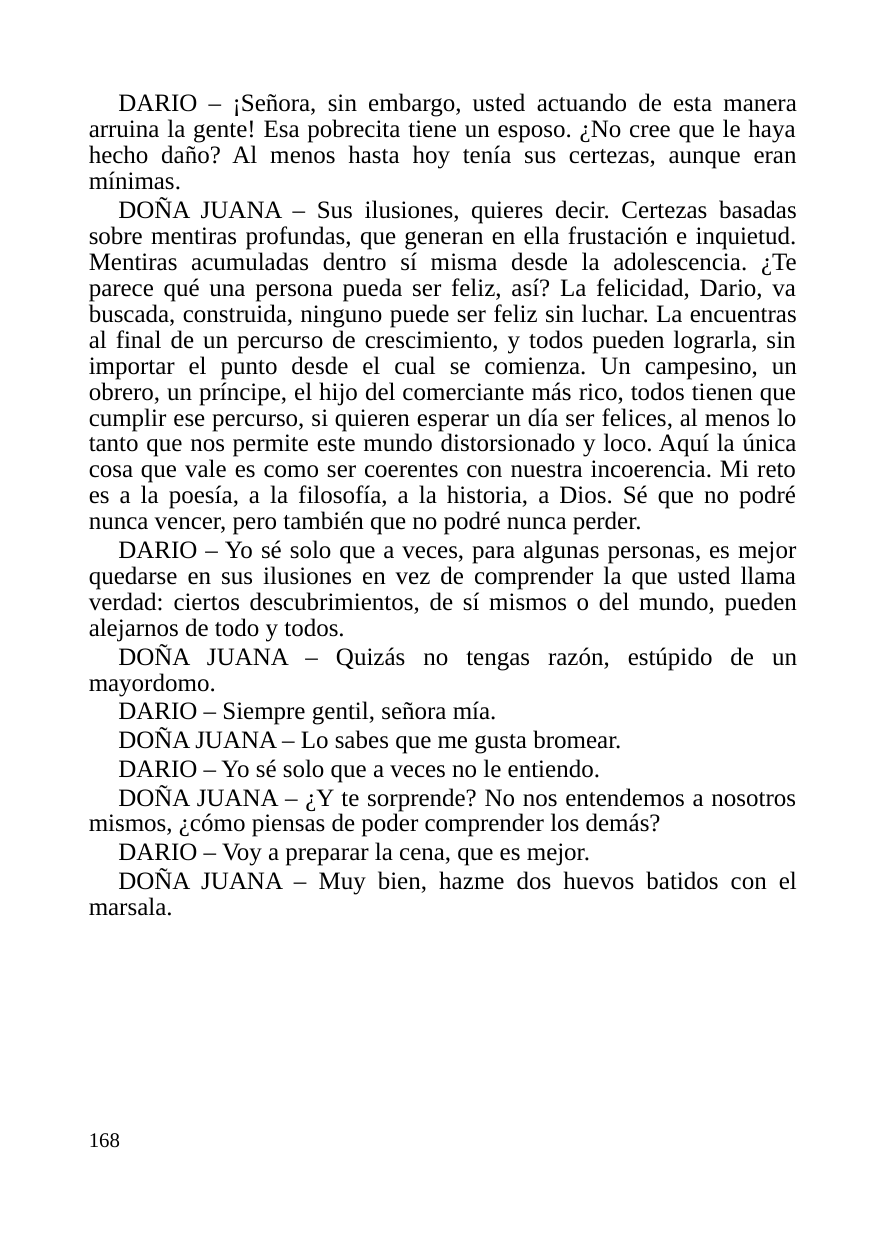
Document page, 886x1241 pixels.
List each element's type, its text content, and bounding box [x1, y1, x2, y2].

text DARIO – Voy a preparar la cena, que es mejor. [88, 837, 797, 866]
text DOÑA JUANA – Quizás no tengas razón, estúpido de un mayordomo. [88, 642, 797, 696]
text DARIO – ¡Señora, sin embargo, usted actuando de esta manera arruina la gente! Esa pobrecita tiene un esposo. ¿No cree que le haya hecho daño? Al menos hasta hoy tenía sus certezas, aunque eran mínimas. [88, 88, 797, 195]
text DOÑA JUANA – Muy bien, hazme dos huevos batidos con el marsala. [88, 866, 797, 921]
text DARIO – Yo sé solo que a veces, para algunas personas, es mejor quedarse en sus ilusiones en vez de comprender la que usted llama verdad: ciertos descubrimientos, de sí mismos o del mundo, pueden alejarnos de todo y todos. [88, 535, 797, 642]
text DOÑA JUANA – ¿Y te sorprende? No nos entendemos a nosotros mismos, ¿cómo piensas de poder comprender los demás? [88, 783, 797, 837]
text DARIO – Yo sé solo que a veces no le entiendo. [88, 754, 797, 783]
text DOÑA JUANA – Lo sabes que me gusta bromear. [88, 725, 797, 754]
text DARIO – Siempre gentil, señora mía. [88, 696, 797, 725]
text DOÑA JUANA – Sus ilusiones, quieres decir. Certezas basadas sobre mentiras profundas, que generan en ella frustación e inquietud. Mentiras acumuladas dentro sí misma desde la adolescencia. ¿Te parece qué una persona pueda ser feliz, así? La felicidad, Dario, va buscada, construida, ninguno puede ser feliz sin luchar. La encuentras al final de un percurso de crescimiento, y todos pueden lograrla, sin importar el punto desde el cual se comienza. Un campesino, un obrero, un príncipe, el hijo del comerciante más rico, todos tienen que cumplir ese percurso, si quieren esperar un día ser felices, al menos lo tanto que nos permite este mundo distorsionado y loco. Aquí la única cosa que vale es como ser coerentes con nuestra incoerencia. Mi reto es a la poesía, a la filosofía, a la historia, a Dios. Sé que no podré nunca vencer, pero también que no podré nunca perder. [88, 195, 797, 535]
